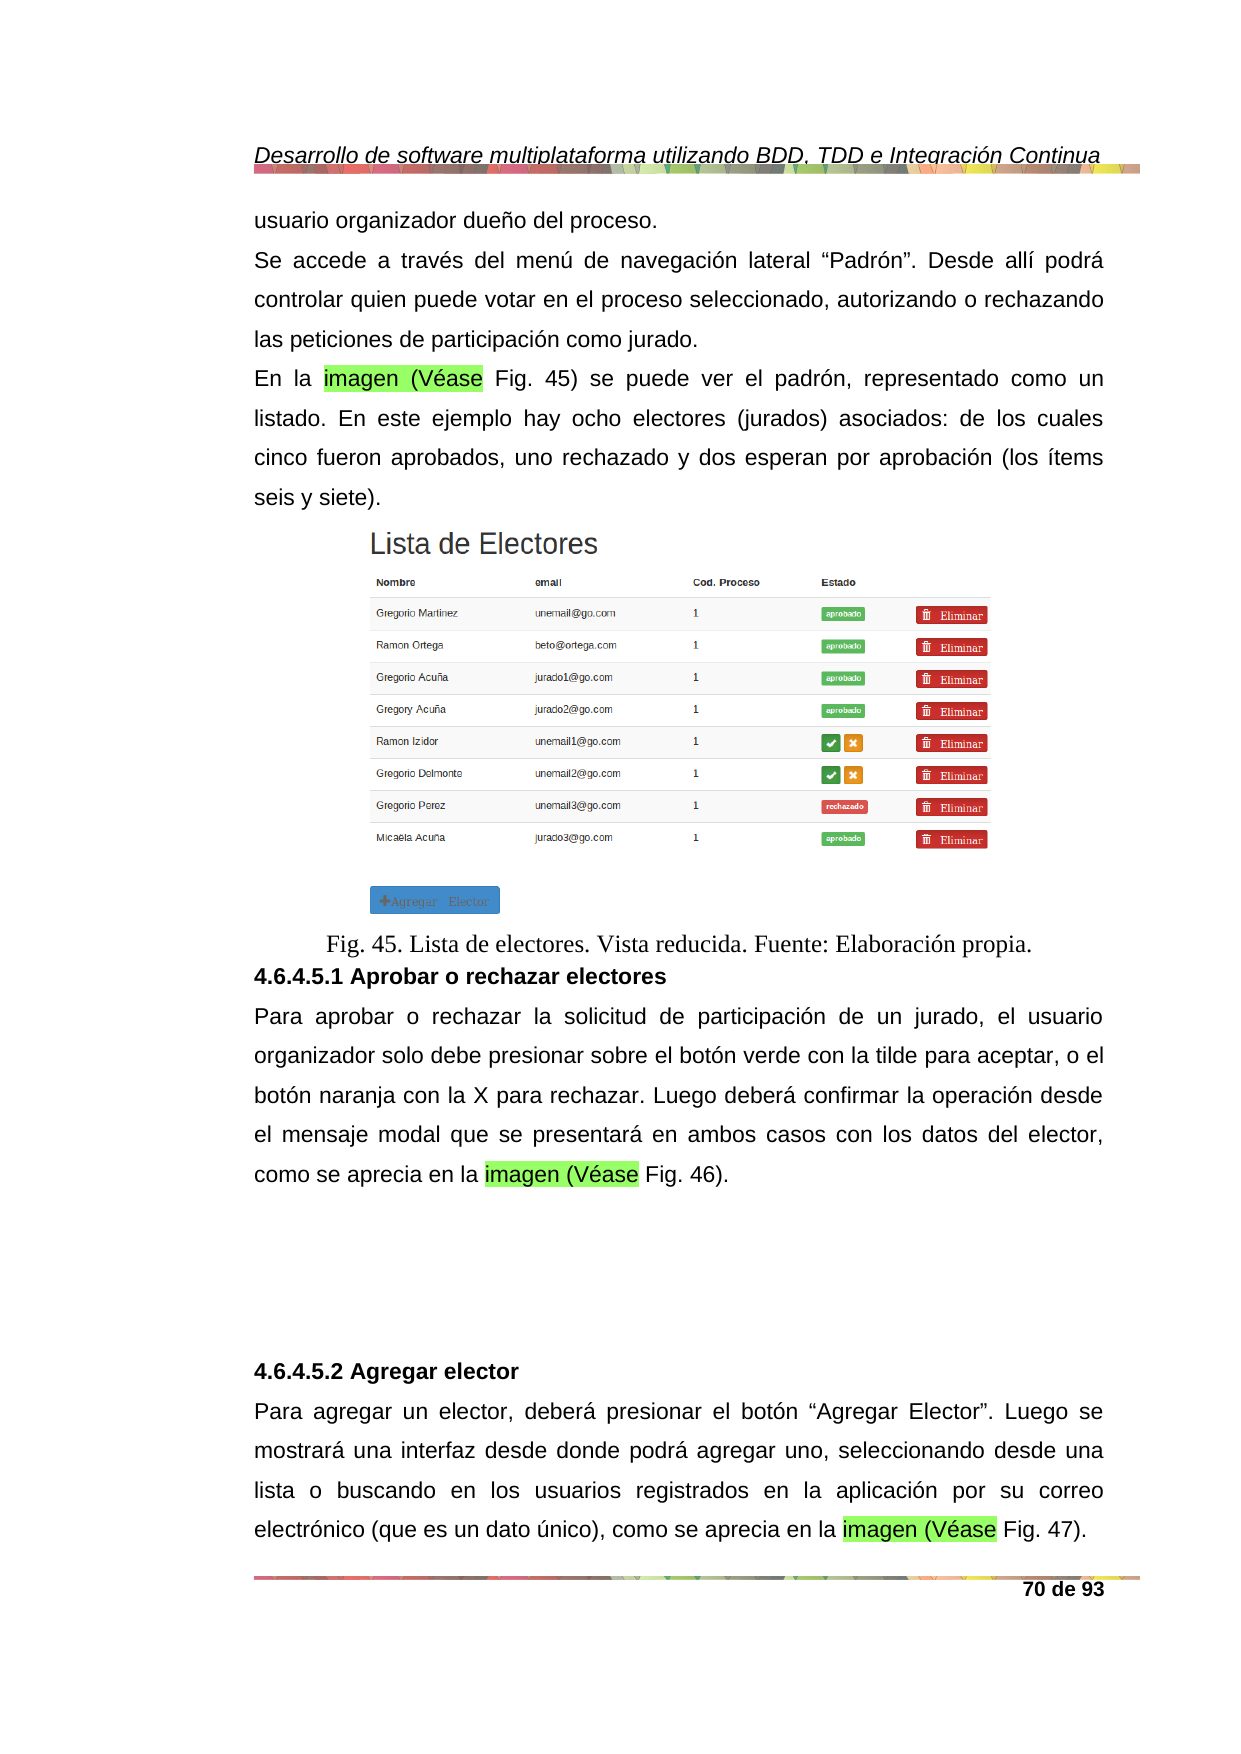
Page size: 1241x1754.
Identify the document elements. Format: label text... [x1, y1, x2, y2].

text Para agregar un elector, deberá presionar el botón “Agregar Elector”. Luego se mostrará una interfaz desde donde podrá agregar uno, seleccionando desde una lista o buscando en los usuarios registrados en la aplicación por su correo electrónico (que es un dato único), como se aprecia en la imagen (Véase Fig. 47). [254, 1398, 1104, 1542]
table_header [254, 523, 1104, 923]
picture [367, 528, 991, 918]
text usuario organizador dueño del proceso. [254, 207, 1104, 234]
text 4.6.4.5.2 Agregar elector [254, 1358, 1104, 1384]
text En la imagen (Véase Fig. 45) se puede ver el padrón, representado como un listado. En este ejemplo hay ocho electores (jurados) asociados: de los cuales cinco fueron aprobados, uno rechazado y dos esperan por aprobación (los ítems seis y siete). [254, 365, 1104, 510]
text 4.6.4.5.1 Aprobar o rechazar electores [254, 963, 1104, 990]
table_cell Fig. 45. Lista de electores. Vista reducida. Fuente: Elaboración propia. [254, 923, 1104, 963]
text Para aprobar o rechazar la solicitud de participación de un jurado, el usuario organizador solo debe presionar sobre el botón verde con la tilde para aceptar, o el botón naranja con la X para rechazar. Luego deberá confirmar la operación desde el mensaje modal que se presentará en ambos casos con los datos del elector, como se aprecia en la imagen (Véase Fig. 46). [254, 1003, 1104, 1187]
text Se accede a través del menú de navegación lateral “Padrón”. Desde allí podrá controlar quien puede votar en el proceso seleccionado, autorizando o rechazando las peticiones de participación como jurado. [254, 247, 1104, 352]
